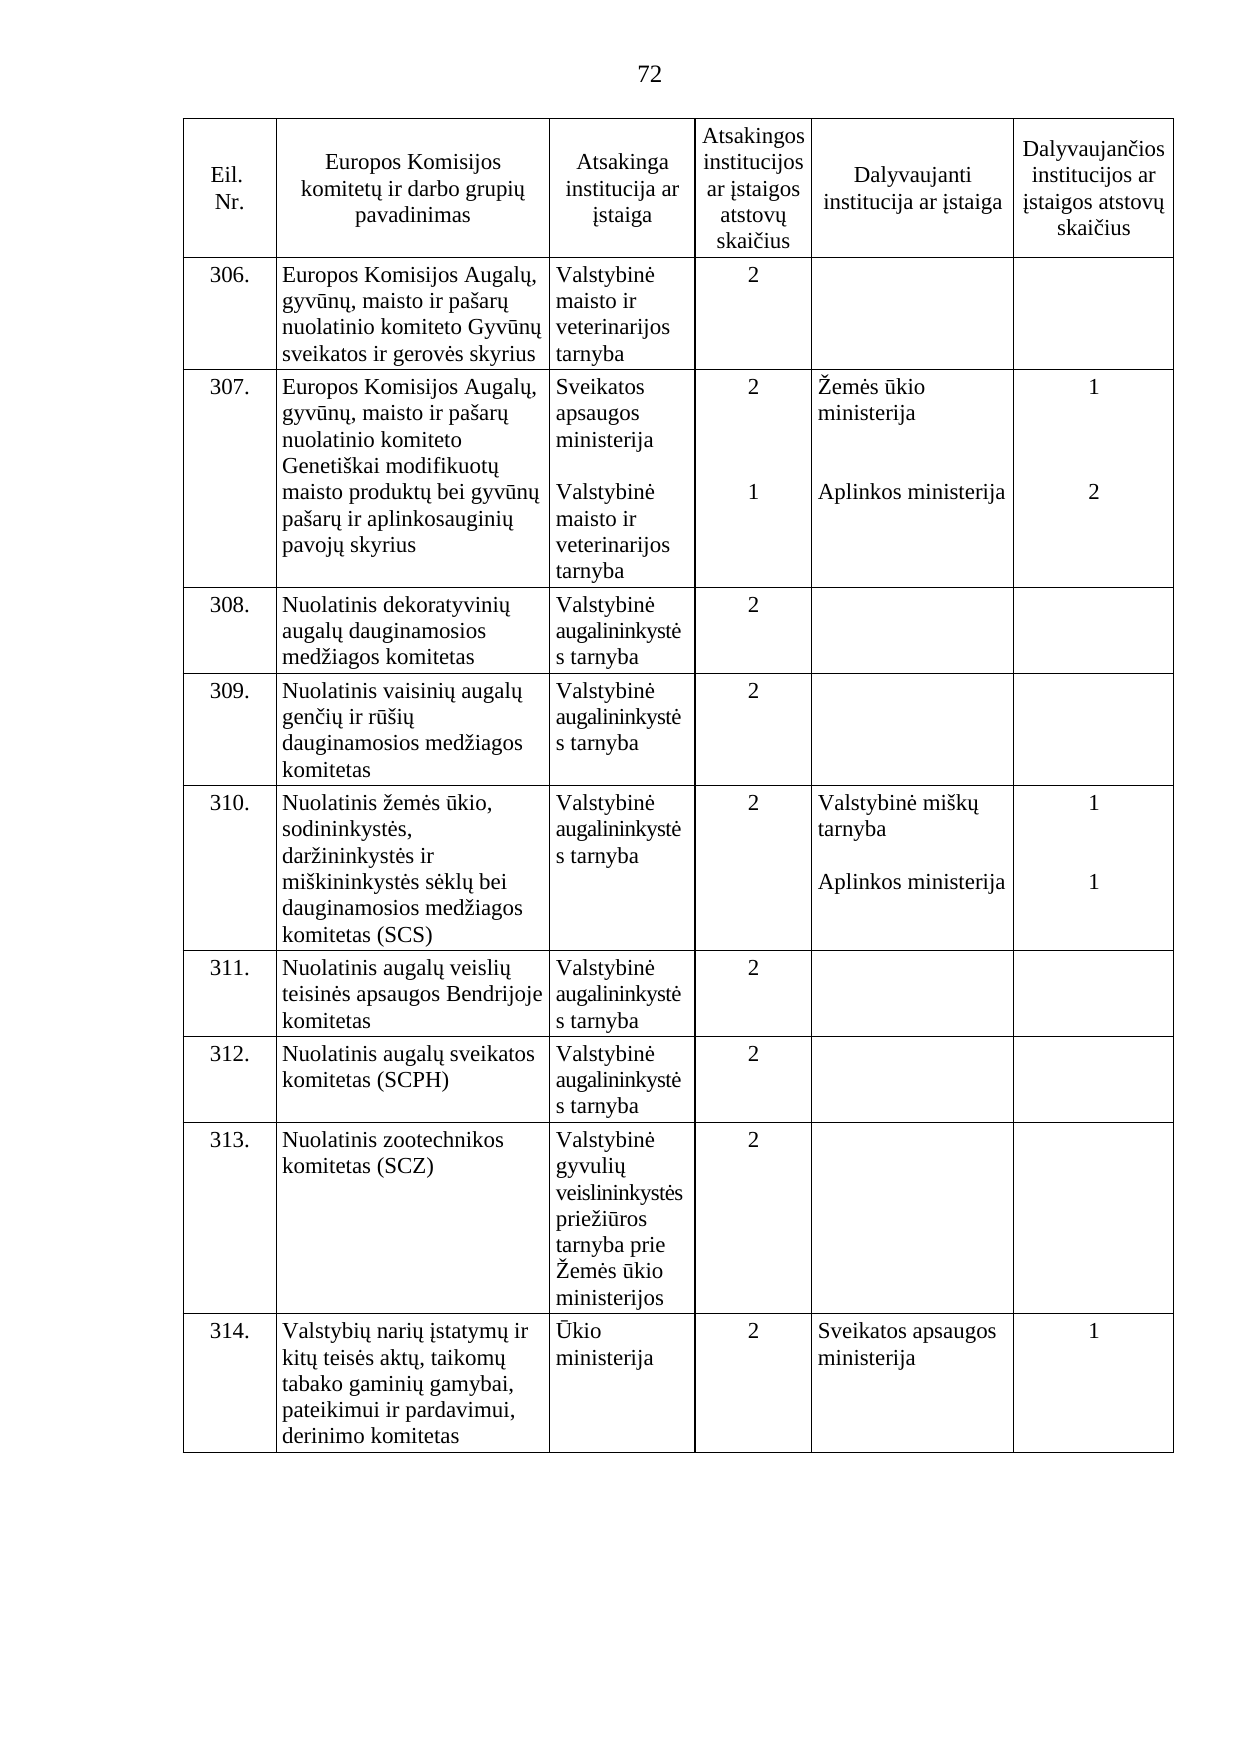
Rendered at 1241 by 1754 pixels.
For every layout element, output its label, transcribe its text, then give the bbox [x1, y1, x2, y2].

table_header [1174, 118, 1187, 257]
table_cell 1 1 [1014, 786, 1173, 950]
table_cell 2 [696, 951, 811, 1036]
table_cell Valstybių narių įstatymų ir kitų teisės aktų, taikomų tabako gaminių gamybai, pateikimui ir pardavimui, derinimo komitetas [277, 1314, 549, 1452]
table_cell 311. [184, 951, 276, 1036]
table_header Dalyvaujanti institucija ar įstaiga [812, 119, 1013, 257]
table_header Atsakinga institucija ar įstaiga [550, 119, 694, 257]
table_cell 306. [184, 258, 276, 369]
table_cell Nuolatinis zootechnikos komitetas (SCZ) [277, 1123, 549, 1313]
table_header Dalyvaujančios institucijos ar įstaigos atstovų skaičius [1014, 119, 1173, 257]
table_cell [1014, 258, 1173, 369]
table_cell Nuolatinis žemės ūkio, sodininkystės, daržininkystės ir miškininkystės sėklų bei dauginamosios medžiagos komitetas (SCS) [277, 786, 549, 950]
table_cell Europos Komisijos Augalų, gyvūnų, maisto ir pašarų nuolatinio komiteto Gyvūnų sveikatos ir gerovės skyrius [277, 258, 549, 369]
table_cell 2 [696, 674, 811, 785]
table_cell [1014, 674, 1173, 785]
table_cell 307. [184, 370, 276, 587]
table_cell 308. [184, 588, 276, 673]
table_cell [812, 1123, 1013, 1313]
table_cell 2 [696, 1123, 811, 1313]
table_cell [812, 258, 1013, 369]
table_header Europos Komisijos komitetų ir darbo grupių pavadinimas [277, 119, 549, 257]
table_cell Valstybinė augalininkystės tarnyba [550, 588, 694, 673]
table_cell Valstybinė augalininkystės tarnyba [550, 951, 694, 1036]
table_header Eil. Nr. [184, 119, 276, 257]
table_cell [1174, 1313, 1187, 1452]
table_cell [1174, 587, 1187, 673]
table_cell Valstybinė maisto ir veterinarijos tarnyba [550, 258, 694, 369]
table_cell 1 [1014, 1314, 1173, 1452]
table_cell 314. [184, 1314, 276, 1452]
table_cell 310. [184, 786, 276, 950]
table_cell [812, 588, 1013, 673]
table_cell [1174, 673, 1187, 785]
table_cell Sveikatos apsaugos ministerija [812, 1314, 1013, 1452]
table_cell [1014, 1037, 1173, 1122]
table_cell Nuolatinis vaisinių augalų genčių ir rūšių dauginamosios medžiagos komitetas [277, 674, 549, 785]
table_cell [1014, 951, 1173, 1036]
table_cell 2 [696, 1314, 811, 1452]
table_cell [1014, 588, 1173, 673]
table_cell Nuolatinis augalų sveikatos komitetas (SCPH) [277, 1037, 549, 1122]
table_cell Ūkio ministerija [550, 1314, 694, 1452]
table_cell 2 [696, 258, 811, 369]
table_cell Žemės ūkio ministerija Aplinkos ministerija [812, 370, 1013, 587]
table_cell Nuolatinis dekoratyvinių augalų dauginamosios medžiagos komitetas [277, 588, 549, 673]
table_cell [1174, 257, 1187, 369]
table_cell 313. [184, 1123, 276, 1313]
table_cell [1014, 1123, 1173, 1313]
table_cell [1174, 369, 1187, 587]
table_cell 2 1 [696, 370, 811, 587]
table_cell 2 [696, 1037, 811, 1122]
table_cell Valstybinė augalininkystės tarnyba [550, 786, 694, 950]
table_cell 312. [184, 1037, 276, 1122]
table_header Atsakingos institucijos ar įstaigos atstovų skaičius [696, 119, 811, 257]
table_cell 309. [184, 674, 276, 785]
table_cell Europos Komisijos Augalų, gyvūnų, maisto ir pašarų nuolatinio komiteto Genetiškai modifikuotų maisto produktų bei gyvūnų pašarų ir aplinkosauginių pavojų skyrius [277, 370, 549, 587]
table_cell [1174, 950, 1187, 1036]
table_cell [812, 1037, 1013, 1122]
table_cell Nuolatinis augalų veislių teisinės apsaugos Bendrijoje komitetas [277, 951, 549, 1036]
table_cell [1174, 1122, 1187, 1313]
table_cell 2 [696, 588, 811, 673]
table_cell Valstybinė augalininkystės tarnyba [550, 674, 694, 785]
table_cell 1 2 [1014, 370, 1173, 587]
table_cell Valstybinė gyvulių veislininkystės priežiūros tarnyba prie Žemės ūkio ministerijos [550, 1123, 694, 1313]
table_cell Sveikatos apsaugos ministerija Valstybinė maisto ir veterinarijos tarnyba [550, 370, 694, 587]
table_cell [1174, 1036, 1187, 1122]
table_cell [812, 951, 1013, 1036]
table_cell Valstybinė augalininkystės tarnyba [550, 1037, 694, 1122]
table_cell [1174, 785, 1187, 950]
table_cell Valstybinė miškų tarnyba Aplinkos ministerija [812, 786, 1013, 950]
table_cell 2 [696, 786, 811, 950]
table_cell [812, 674, 1013, 785]
